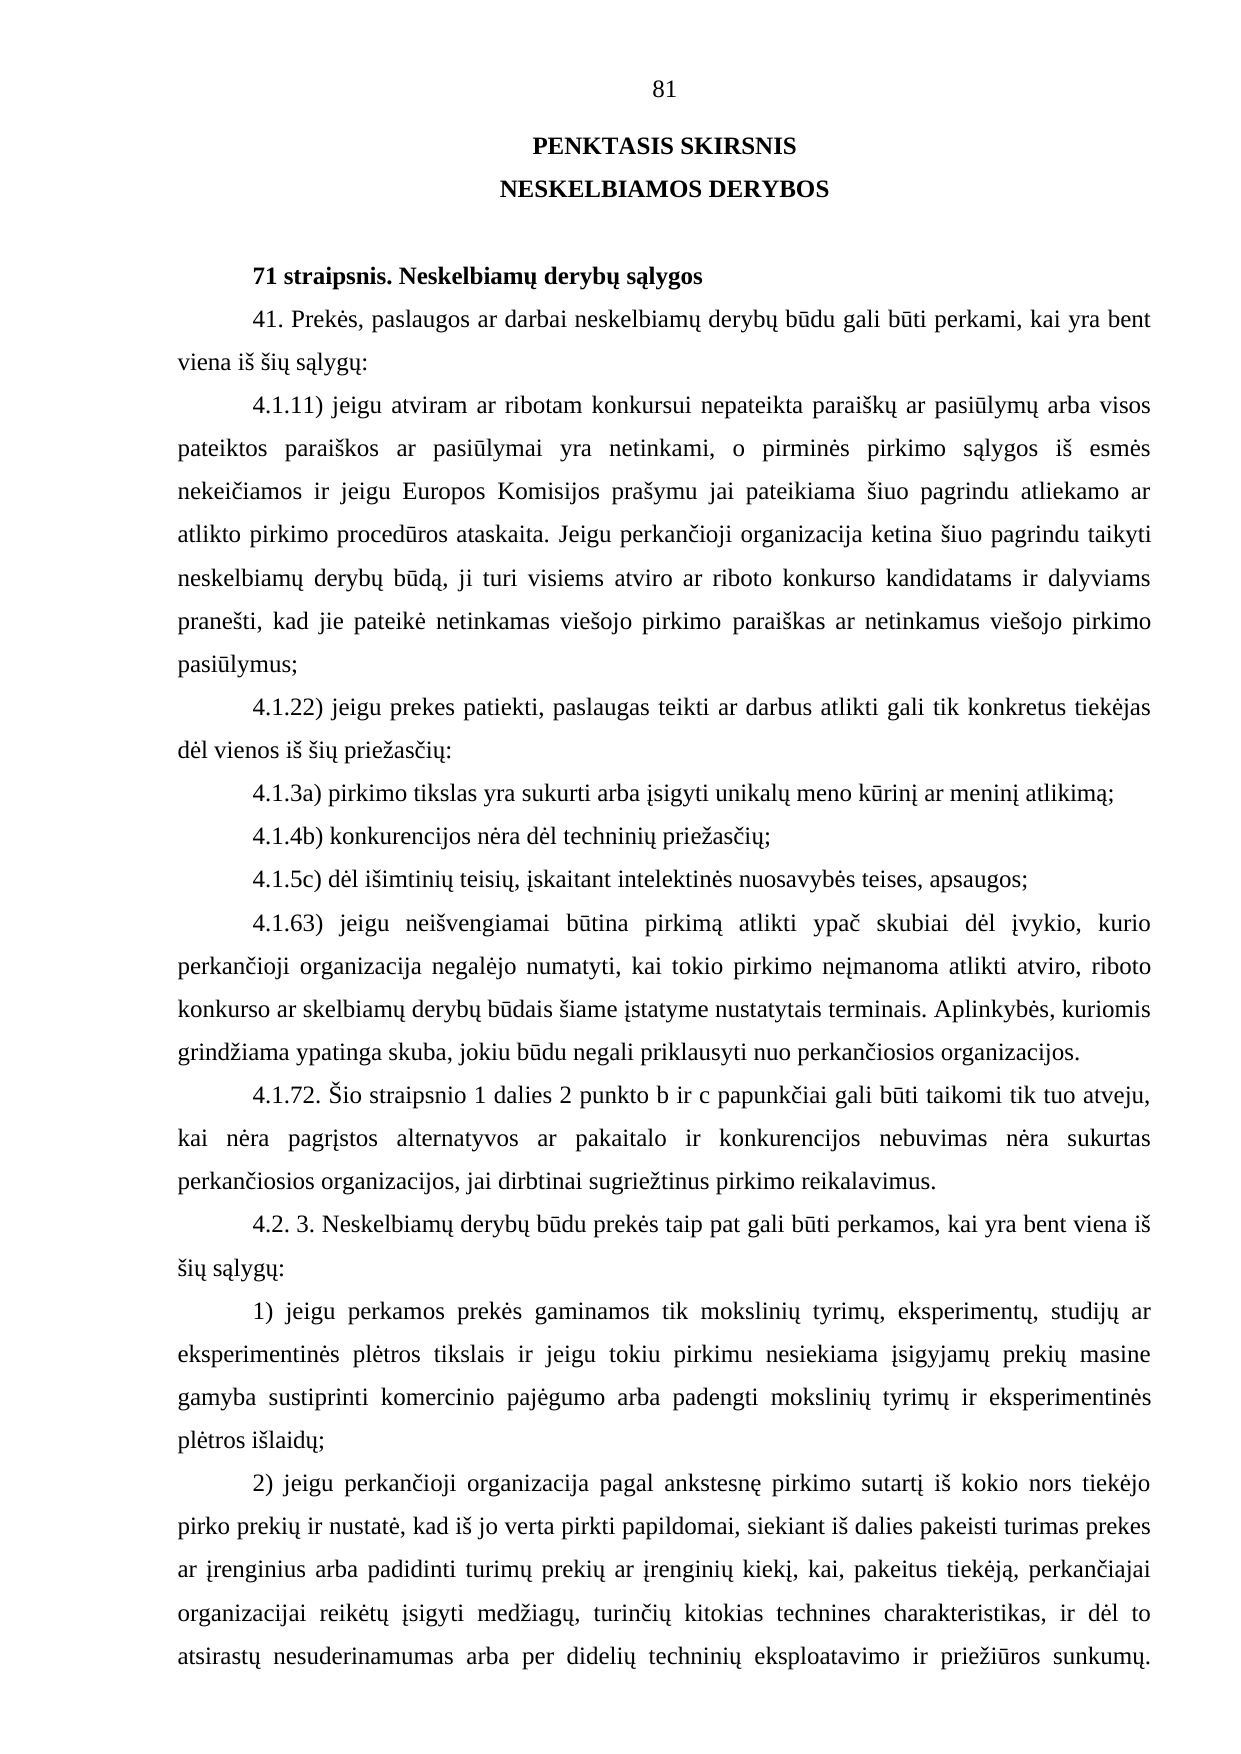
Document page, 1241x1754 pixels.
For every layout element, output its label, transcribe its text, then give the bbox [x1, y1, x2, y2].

subtitle 1) jeigu atviram ar ribotam konkursui nepateikta paraiškų ar pasiūlymų arba visos pateiktos paraiškos ar pasiūlymai yra netinkami, o pirminės pirkimo sąlygos iš esmės nekeičiamos ir jeigu Europos Komisijos prašymu jai pateikiama šiuo pagrindu atliekamo ar atlikto pirkimo procedūros ataskaita. Jeigu perkančioji organizacija ketina šiuo pagrindu taikyti neskelbiamų derybų būdą, ji turi visiems atviro ar riboto konkurso kandidatams ir dalyviams pranešti, kad jie pateikė netinkamas viešojo pirkimo paraiškas ar netinkamus viešojo pirkimo pasiūlymus; [177, 390, 1152, 678]
text 71 straipsnis. Neskelbiamų derybų sąlygos [177, 261, 1152, 289]
subtitle 3) jeigu neišvengiamai būtina pirkimą atlikti ypač skubiai dėl įvykio, kurio perkančioji organizacija negalėjo numatyti, kai tokio pirkimo neįmanoma atlikti atviro, riboto konkurso ar skelbiamų derybų būdais šiame įstatyme nustatytais terminais. Aplinkybės, kuriomis grindžiama ypatinga skuba, jokiu būdu negali priklausyti nuo perkančiosios organizacijos. [177, 908, 1152, 1066]
subtitle 1. Prekės, paslaugos ar darbai neskelbiamų derybų būdu gali būti perkami, kai yra bent viena iš šių sąlygų: [177, 304, 1152, 376]
text NESKELBIAMOS DERYBOS [177, 174, 1152, 203]
text 2) jeigu perkančioji organizacija pagal ankstesnę pirkimo sutartį iš kokio nors tiekėjo pirko prekių ir nustatė, kad iš jo verta pirkti papildomai, siekiant iš dalies pakeisti turimas prekes ar įrenginius arba padidinti turimų prekių ar įrenginių kiekį, kai, pakeitus tiekėją, perkančiajai organizacijai reikėtų įsigyti medžiagų, turinčių kitokias technines charakteristikas, ir dėl to atsirastų nesuderinamumas arba per didelių techninių eksploatavimo ir priežiūros sunkumų. [177, 1468, 1152, 1669]
text 1) jeigu perkamos prekės gaminamos tik mokslinių tyrimų, eksperimentų, studijų ar eksperimentinės plėtros tikslais ir jeigu tokiu pirkimu nesiekiama įsigyjamų prekių masine gamyba sustiprinti komercinio pajėgumo arba padengti mokslinių tyrimų ir eksperimentinės plėtros išlaidų; [177, 1296, 1152, 1454]
subtitle c) dėl išimtinių teisių, įskaitant intelektinės nuosavybės teises, apsaugos; [177, 864, 1152, 893]
subtitle a) pirkimo tikslas yra sukurti arba įsigyti unikalų meno kūrinį ar meninį atlikimą; [177, 778, 1152, 807]
text PENKTASIS SKIRSNIS [177, 131, 1152, 160]
subtitle 2) jeigu prekes patiekti, paslaugas teikti ar darbus atlikti gali tik konkretus tiekėjas dėl vienos iš šių priežasčių: [177, 692, 1152, 764]
subtitle b) konkurencijos nėra dėl techninių priežasčių; [177, 821, 1152, 850]
subtitle 2. Šio straipsnio 1 dalies 2 punkto b ir c papunkčiai gali būti taikomi tik tuo atveju, kai nėra pagrįstos alternatyvos ar pakaitalo ir konkurencijos nebuvimas nėra sukurtas perkančiosios organizacijos, jai dirbtinai sugriežtinus pirkimo reikalavimus. [177, 1080, 1152, 1195]
subtitle 3. Neskelbiamų derybų būdu prekės taip pat gali būti perkamos, kai yra bent viena iš šių sąlygų: [177, 1209, 1152, 1281]
